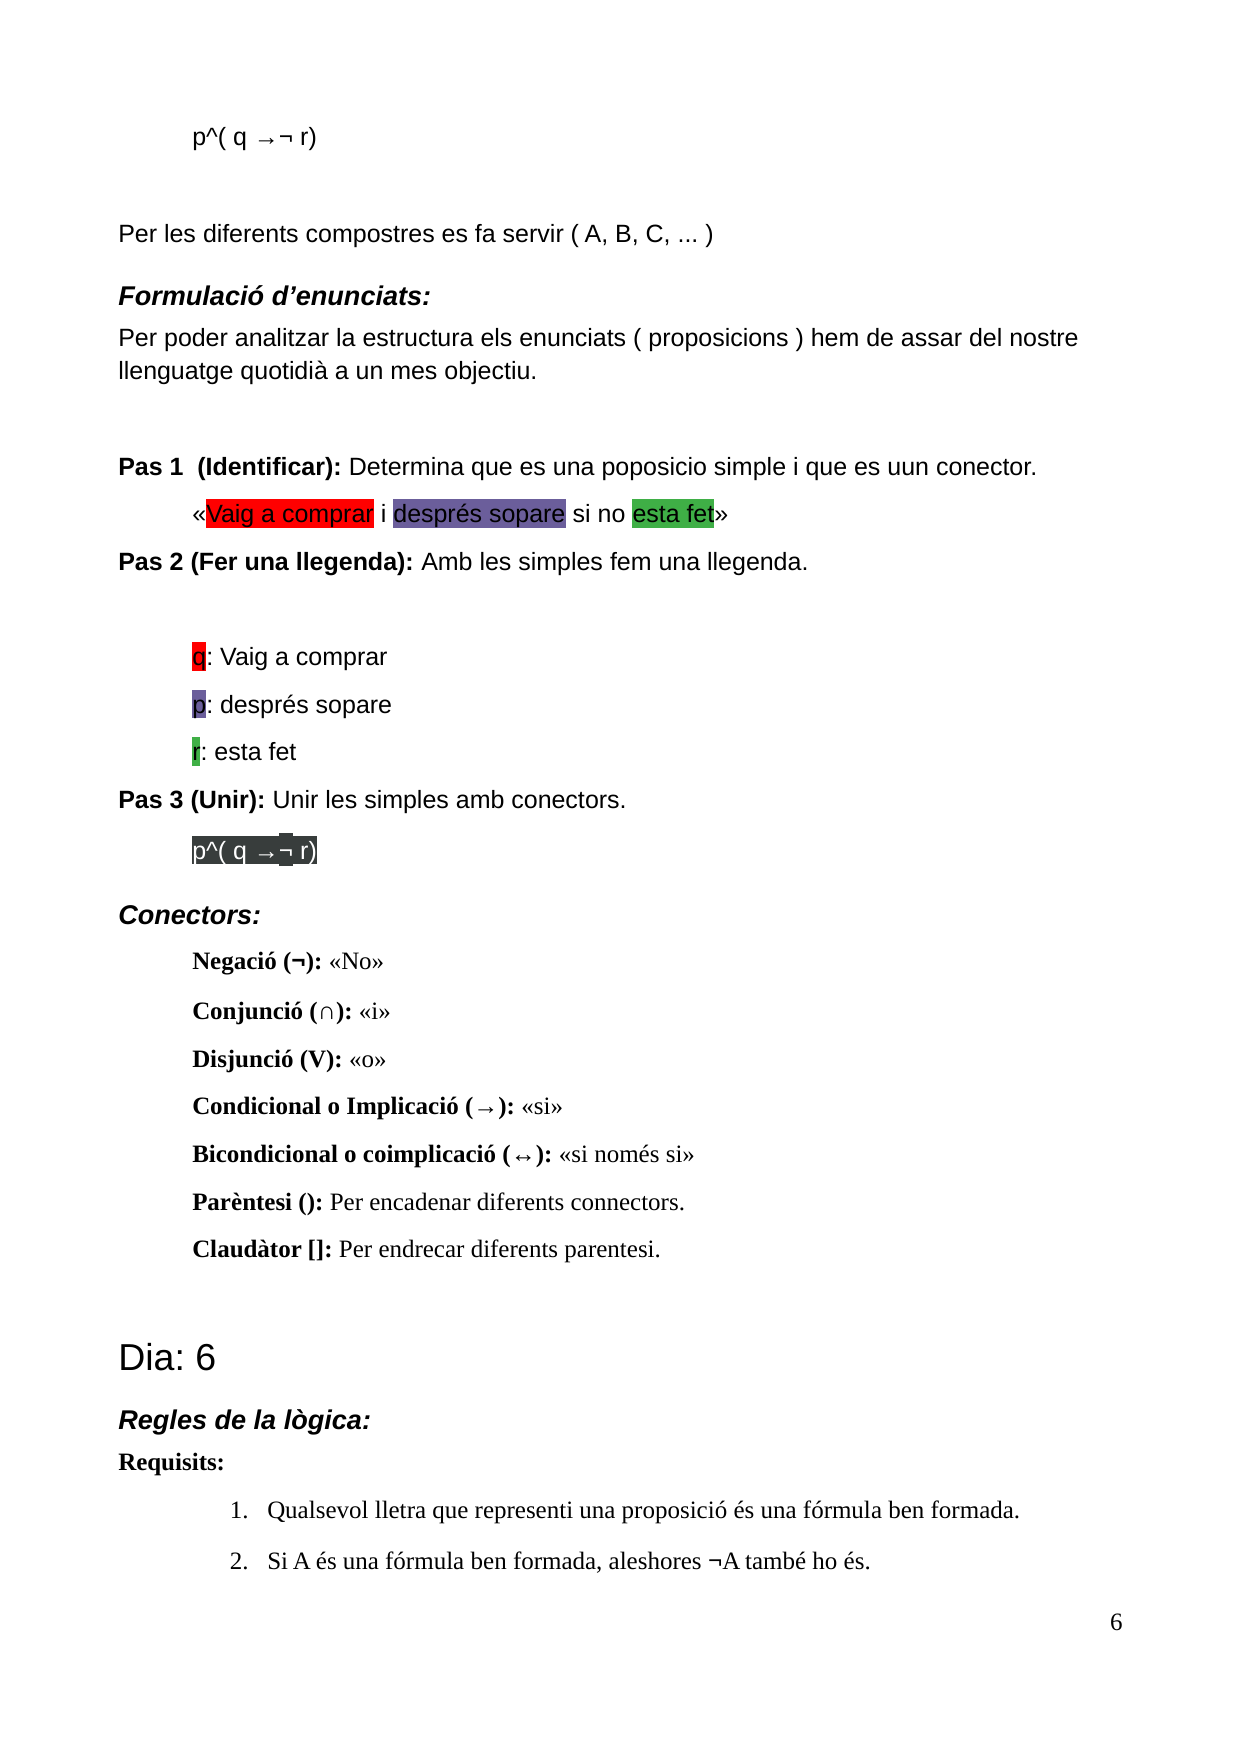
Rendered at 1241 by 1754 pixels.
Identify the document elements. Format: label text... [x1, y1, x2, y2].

text Negació (¬): «No» [118, 942, 1122, 976]
text Pas 3 (Unir): Unir les simples amb conectors. [118, 785, 1122, 813]
subtitle Regles de la lògica: [118, 1404, 1122, 1435]
text Bicondicional o coimplicació (↔): «si només si» [118, 1139, 1122, 1168]
text q: Vaig a comprar [118, 642, 1122, 671]
text p^( q →¬ r) [118, 118, 1122, 152]
text Claudàtor []: Per endrecar diferents parentesi. [118, 1234, 1122, 1263]
text Per poder analitzar la estructura els enunciats ( proposicions ) hem de assar del nostre llenguatge quotidià a un mes objectiu. [118, 323, 1122, 385]
list Si A és una fórmula ben formada, aleshores ¬A també ho és. [229, 1543, 1122, 1577]
text «Vaig a comprar i després sopare si no esta fet» [118, 499, 1122, 528]
text Per les diferents compostres es fa servir ( A, B, C, ... ) [118, 219, 1122, 248]
text Condicional o Implicació (→): «si» [118, 1091, 1122, 1120]
text Requisits: [118, 1447, 1122, 1476]
text Disjunció (V): «o» [118, 1044, 1122, 1072]
text p: després sopare [118, 689, 1122, 718]
text Pas 1 (Identificar): Determina que es una poposicio simple i que es uun conector. [118, 452, 1122, 480]
subtitle Formulació d’enunciats: [118, 279, 1122, 311]
text p^( q →¬ r) [118, 832, 1122, 866]
text Conjunció (∩): «i» [118, 996, 1122, 1025]
subtitle Conectors: [118, 899, 1122, 930]
list Qualsevol lletra que representi una proposició és una fórmula ben formada. [229, 1495, 1122, 1524]
subtitle Dia: 6 [118, 1336, 1122, 1379]
text Pas 2 (Fer una llegenda): Amb les simples fem una llegenda. [118, 547, 1122, 576]
text r: esta fet [118, 737, 1122, 766]
text Parèntesi (): Per encadenar diferents connectors. [118, 1187, 1122, 1215]
